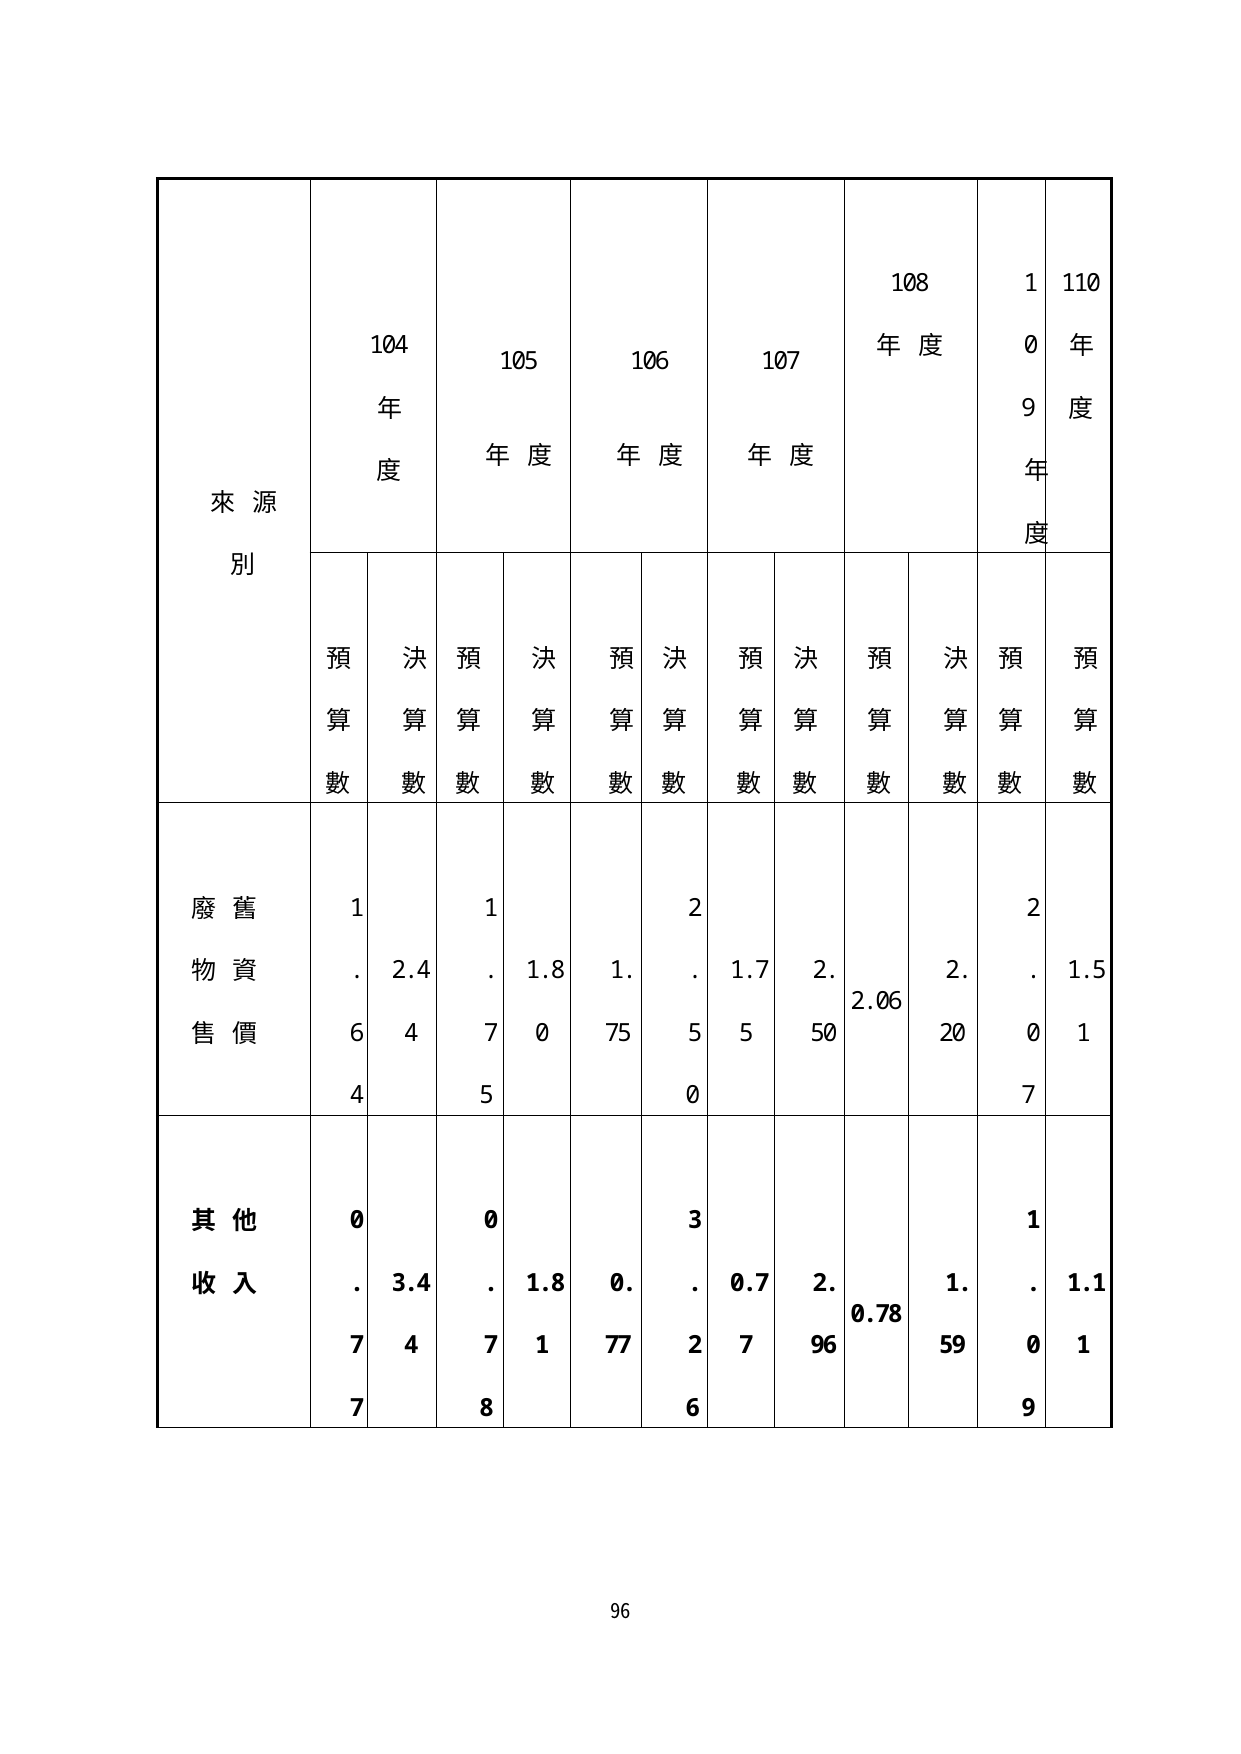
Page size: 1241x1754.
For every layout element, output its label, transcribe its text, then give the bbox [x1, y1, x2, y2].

table_header 108 年度 [845, 180, 977, 552]
table_cell 決算數 [642, 553, 707, 802]
table_cell 預算數 [311, 553, 367, 802]
table_cell 1.75 [708, 803, 774, 1115]
table_header 106 年度 [571, 180, 707, 552]
table_cell 預算數 [571, 553, 641, 802]
table_cell 1.81 [504, 1116, 570, 1427]
table_cell 決算數 [368, 553, 436, 802]
table_cell 2.44 [368, 803, 436, 1115]
table_cell 預算數 [845, 553, 908, 802]
table_cell 廢舊物資售價 [159, 803, 310, 1115]
table_cell 預算數 [437, 553, 503, 802]
table_cell 其他收入 [159, 1116, 310, 1427]
table_cell 決算數 [909, 553, 977, 802]
table_cell 0.78 [437, 1116, 503, 1427]
table_cell 1.51 [1046, 803, 1110, 1115]
table_cell 預算數 [1046, 553, 1110, 802]
table_cell 2.07 [978, 803, 1045, 1115]
table_header 來源別 [159, 180, 310, 802]
table_cell 0.77 [571, 1116, 641, 1427]
table_cell 3.44 [368, 1116, 436, 1427]
table_cell 0.78 [845, 1116, 908, 1427]
table_header 109 年度 [978, 180, 1045, 552]
table_header 107 年度 [708, 180, 844, 552]
table_cell 0.77 [708, 1116, 774, 1427]
table_cell 3.26 [642, 1116, 707, 1427]
table_cell 預算數 [708, 553, 774, 802]
table_cell 2.20 [909, 803, 977, 1115]
table_cell 2.50 [775, 803, 844, 1115]
table_cell 0.77 [311, 1116, 367, 1427]
table_cell 2.96 [775, 1116, 844, 1427]
table_header 105 年度 [437, 180, 570, 552]
table_cell 決算數 [775, 553, 844, 802]
table_cell 1.75 [437, 803, 503, 1115]
table_header 104 年度 [311, 180, 436, 552]
table_cell 2.50 [642, 803, 707, 1115]
table_cell 預算數 [978, 553, 1045, 802]
table_cell 1.11 [1046, 1116, 1110, 1427]
table_cell 1.09 [978, 1116, 1045, 1427]
table_cell 1.59 [909, 1116, 977, 1427]
table_cell 決算數 [504, 553, 570, 802]
table_header 110 年度 [1046, 180, 1110, 552]
table_cell 1.64 [311, 803, 367, 1115]
table_cell 1.80 [504, 803, 570, 1115]
table_cell 2.06 [845, 803, 908, 1115]
table_cell 1.75 [571, 803, 641, 1115]
